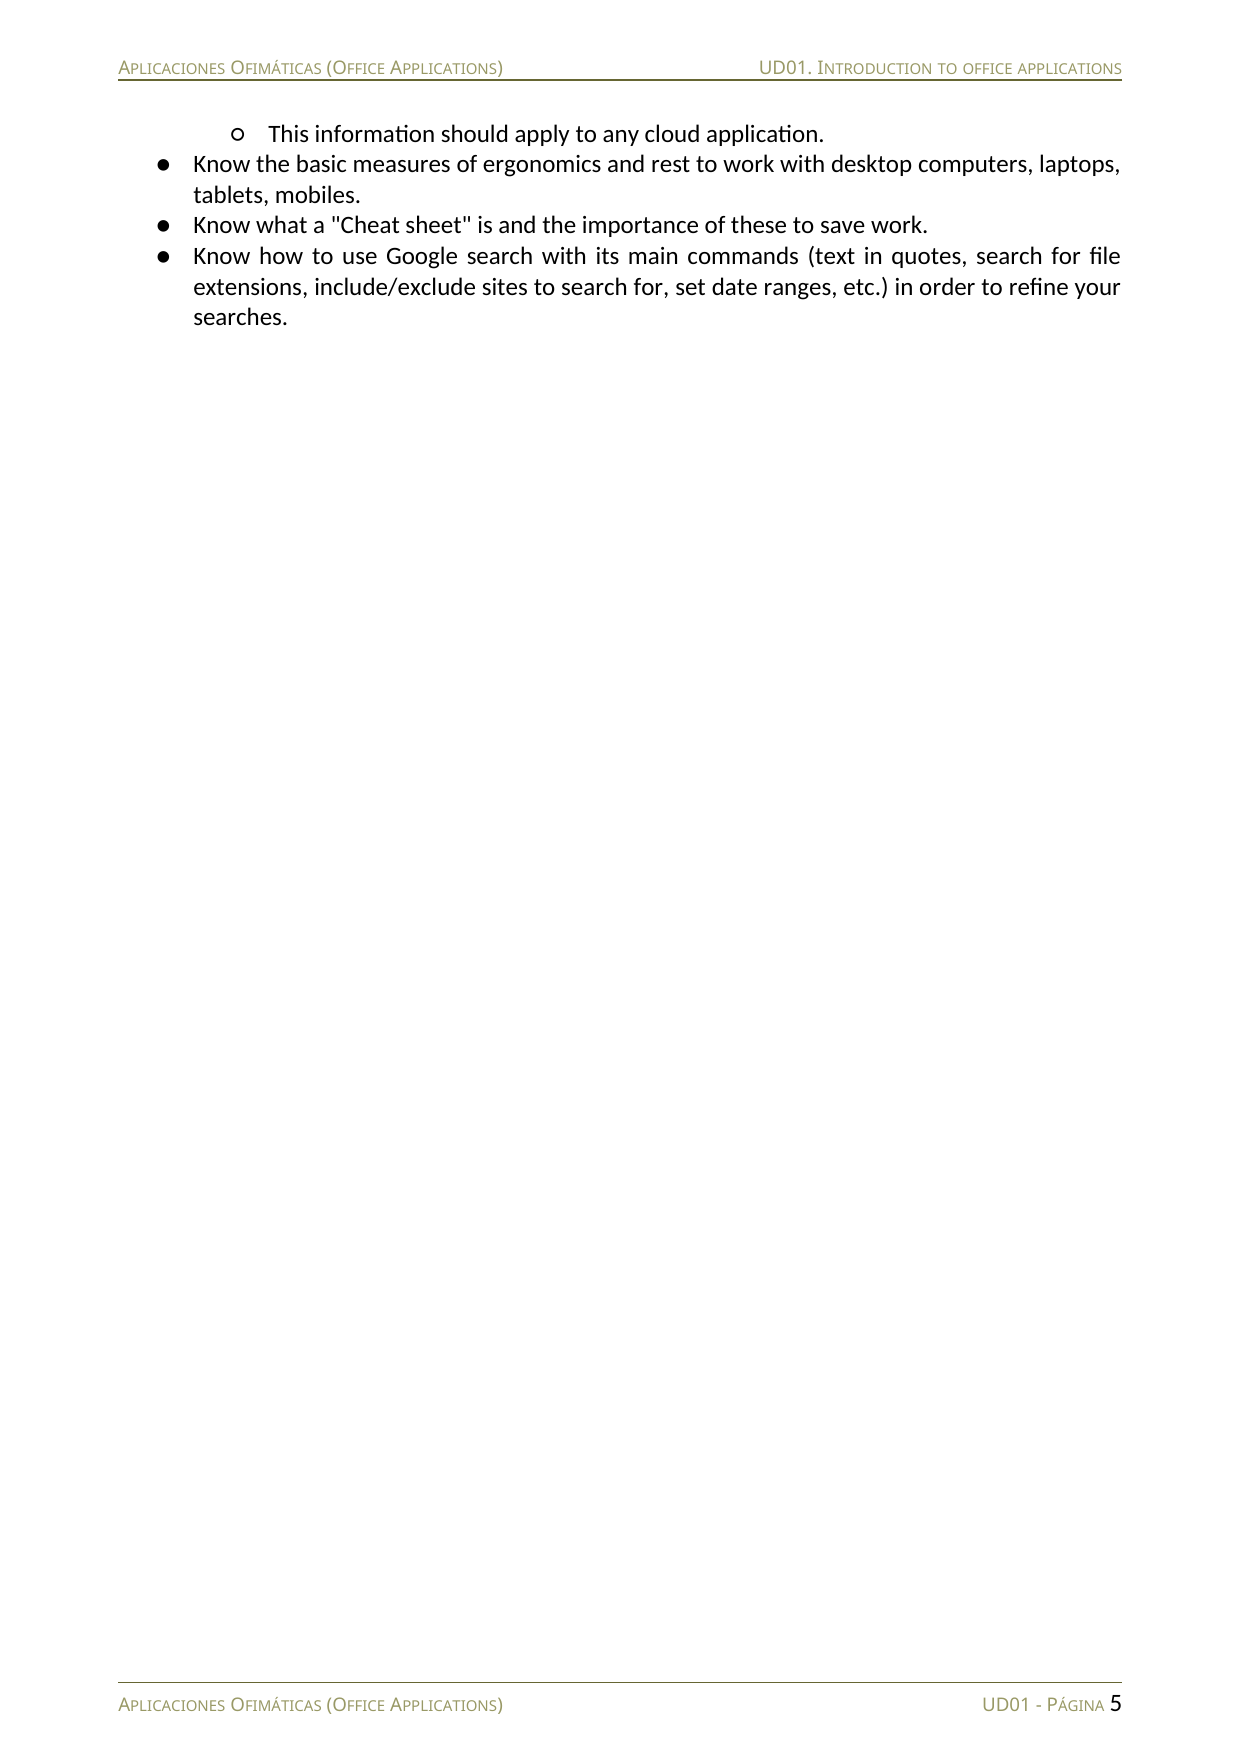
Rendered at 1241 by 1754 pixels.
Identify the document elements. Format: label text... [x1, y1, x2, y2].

list This information should apply to any cloud application. [231, 118, 1122, 148]
list Know how to use Google search with its main commands (text in quotes, search for file extensions, include/exclude sites to search for, set date ranges, etc.) in order to refine your searches. [156, 240, 1122, 332]
list Know the basic measures of ergonomics and rest to work with desktop computers, laptops, tablets, mobiles. [156, 148, 1122, 209]
list Know what a "Cheat sheet" is and the importance of these to save work. [156, 209, 1122, 240]
